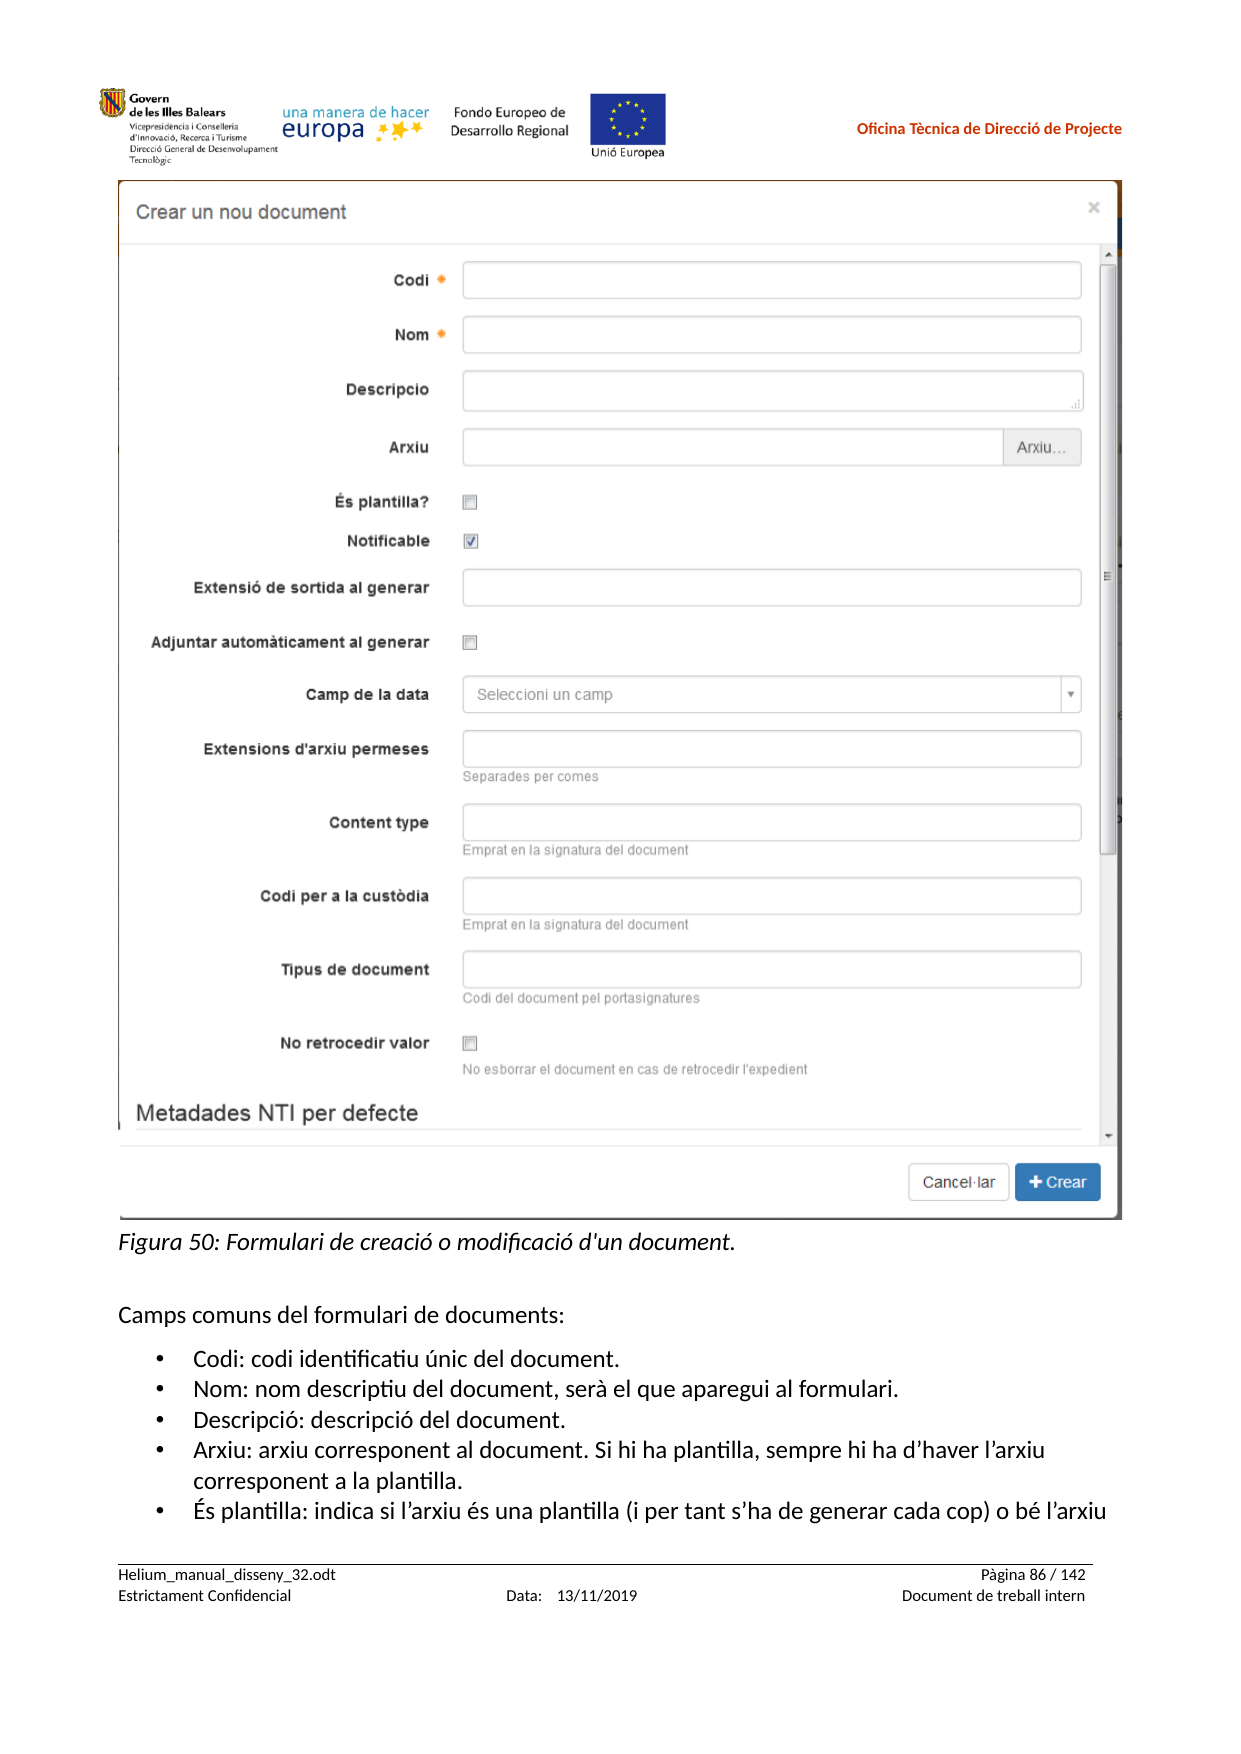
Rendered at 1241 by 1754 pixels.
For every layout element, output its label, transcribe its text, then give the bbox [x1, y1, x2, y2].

text Camps comuns del formulari de documents: [118, 1300, 1122, 1330]
text Figura 50: Formulari de creació o modificació d'un document. [118, 1220, 1122, 1257]
picture [99, 87, 668, 166]
picture [118, 180, 1123, 1220]
list És plantilla: indica si l’arxiu és una plantilla (i per tant s’ha de generar cada cop) o bé l’arxiu [156, 1495, 1122, 1526]
list Descripció: descripció del document. [156, 1404, 1122, 1434]
list Nom: nom descriptiu del document, serà el que aparegui al formulari. [156, 1373, 1122, 1404]
list Codi: codi identificatiu únic del document. [156, 1343, 1122, 1373]
list Arxiu: arxiu corresponent al document. Si hi ha plantilla, sempre hi ha d’haver l’arxiu corresponent a la plantilla. [156, 1434, 1122, 1495]
